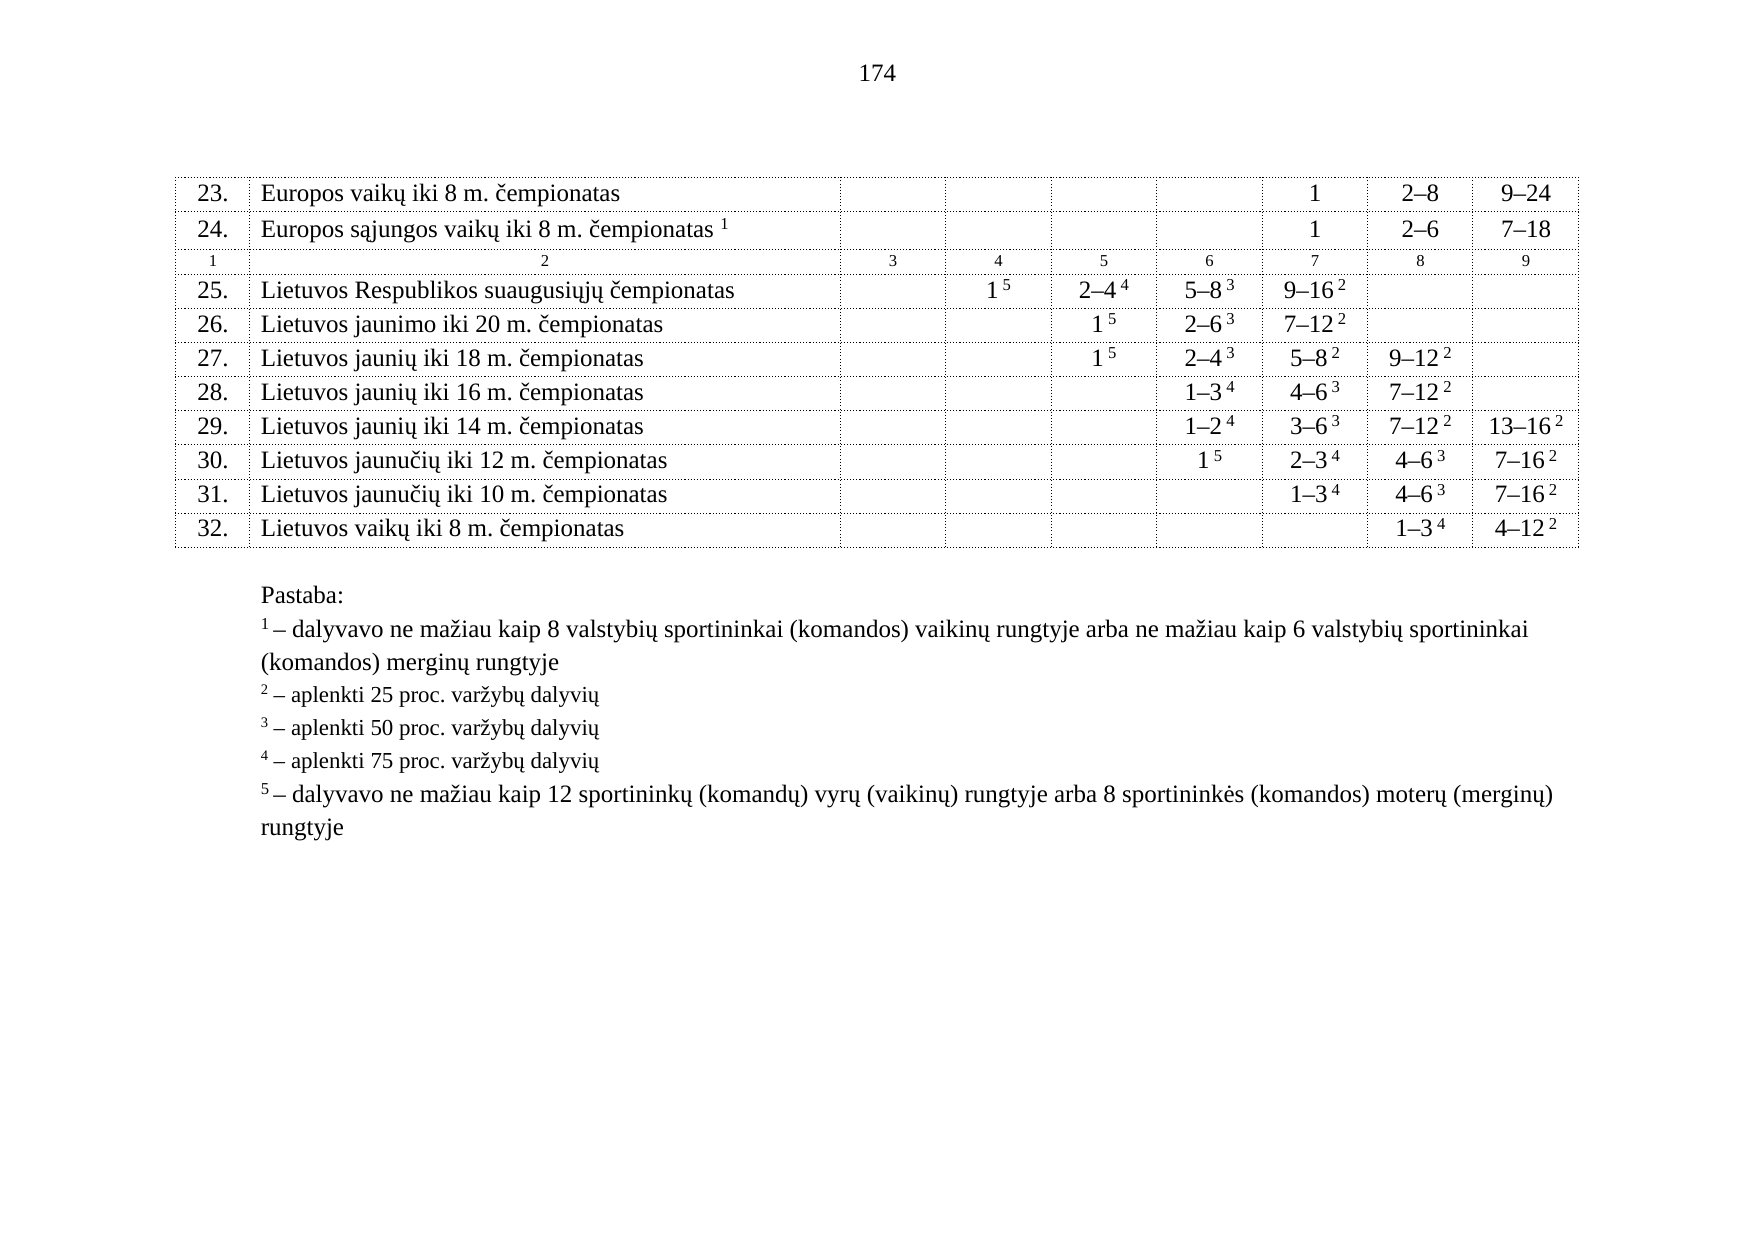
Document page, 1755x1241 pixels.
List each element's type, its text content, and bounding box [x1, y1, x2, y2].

table_cell Lietuvos jaunučių iki 10 m. čempionatas [250, 479, 840, 512]
table_cell 30. [176, 444, 249, 478]
table_cell 7 [1262, 249, 1367, 274]
table_cell 1–3 4 [1262, 479, 1367, 512]
table_cell 1 [176, 249, 249, 274]
table_cell 1 5 [1051, 342, 1156, 376]
table_cell [176, 581, 249, 614]
table_cell [840, 177, 946, 211]
table_cell [176, 779, 249, 845]
table_cell [1473, 342, 1578, 376]
table_cell [1051, 211, 1156, 249]
table_cell 7–18 [1473, 211, 1578, 249]
table_cell [1051, 479, 1156, 512]
table_cell [840, 342, 946, 376]
table_cell 7–12 2 [1262, 308, 1367, 342]
table_cell 3–6 3 [1262, 410, 1367, 444]
table_cell [176, 713, 249, 746]
table_cell [1051, 177, 1156, 211]
table_cell 1–3 4 [1156, 376, 1262, 410]
table_cell Europos sąjungos vaikų iki 8 m. čempionatas 1 [250, 211, 840, 249]
table_cell [1368, 274, 1473, 308]
table_cell 2–4 3 [1156, 342, 1262, 376]
table_cell [1473, 308, 1578, 342]
table_cell 3 [840, 249, 946, 274]
table_cell 1 5 [946, 274, 1051, 308]
table_cell [1051, 513, 1156, 547]
table_cell [1368, 308, 1473, 342]
table_cell [946, 211, 1051, 249]
table_cell [1473, 274, 1578, 308]
table_cell 4–12 2 [1473, 513, 1578, 547]
table_cell 5–8 2 [1262, 342, 1367, 376]
table_cell 24. [176, 211, 249, 249]
table_cell 31. [176, 479, 249, 512]
table_cell 2–4 4 [1051, 274, 1156, 308]
table_cell 9–16 2 [1262, 274, 1367, 308]
table_cell 29. [176, 410, 249, 444]
table_cell 23. [176, 177, 249, 211]
table_cell 2–6 [1368, 211, 1473, 249]
table_cell 9–12 2 [1368, 342, 1473, 376]
table_cell [840, 479, 946, 512]
table_cell [1051, 376, 1156, 410]
table_cell 2–8 [1368, 177, 1473, 211]
table_cell 1–3 4 [1368, 513, 1473, 547]
table_cell [946, 479, 1051, 512]
table_cell [946, 342, 1051, 376]
table_cell Europos vaikų iki 8 m. čempionatas [250, 177, 840, 211]
table_cell [840, 376, 946, 410]
table_cell 5–8 3 [1156, 274, 1262, 308]
table_cell [946, 177, 1051, 211]
table_cell 7–16 2 [1473, 444, 1578, 478]
table_cell Lietuvos Respublikos suaugusiųjų čempionatas [250, 274, 840, 308]
table_cell 1 [1262, 177, 1367, 211]
table_cell [176, 746, 249, 779]
table_cell [1156, 177, 1262, 211]
table_cell Lietuvos vaikų iki 8 m. čempionatas [250, 513, 840, 547]
table_cell [946, 376, 1051, 410]
table_cell [946, 410, 1051, 444]
table_cell 4–6 3 [1368, 444, 1473, 478]
table_cell 1 5 [1156, 444, 1262, 478]
table_cell [840, 308, 946, 342]
table_cell [1156, 513, 1262, 547]
table_cell [176, 547, 249, 581]
table_cell [946, 308, 1051, 342]
table_cell [1051, 410, 1156, 444]
table_cell [1473, 376, 1578, 410]
table_cell 25. [176, 274, 249, 308]
table_cell 4–6 3 [1262, 376, 1367, 410]
table_cell 4 [946, 249, 1051, 274]
table_cell 2 – aplenkti 25 proc. varžybų dalyvių [250, 680, 1578, 713]
table_cell 3 – aplenkti 50 proc. varžybų dalyvių [250, 713, 1578, 746]
table_cell Lietuvos jaunių iki 14 m. čempionatas [250, 410, 840, 444]
table_cell 26. [176, 308, 249, 342]
table_cell 1 [1262, 211, 1367, 249]
table_cell Lietuvos jaunių iki 18 m. čempionatas [250, 342, 840, 376]
table_cell 2–3 4 [1262, 444, 1367, 478]
table_cell [946, 513, 1051, 547]
table_cell Lietuvos jaunimo iki 20 m. čempionatas [250, 308, 840, 342]
table_cell 2–6 3 [1156, 308, 1262, 342]
table_cell [840, 410, 946, 444]
table_cell 9–24 [1473, 177, 1578, 211]
table_cell 5 – dalyvavo ne mažiau kaip 12 sportininkų (komandų) vyrų (vaikinų) rungtyje arba 8 sportininkės (komandos) moterų (merginų) rungtyje [250, 779, 1578, 845]
table_cell 4 – aplenkti 75 proc. varžybų dalyvių [250, 746, 1578, 779]
table_cell [1156, 479, 1262, 512]
table_cell 7–12 2 [1368, 376, 1473, 410]
table_cell 7–16 2 [1473, 479, 1578, 512]
table_cell 5 [1051, 249, 1156, 274]
table_cell 8 [1368, 249, 1473, 274]
table_cell 7–12 2 [1368, 410, 1473, 444]
table_cell [840, 444, 946, 478]
table_cell 13–16 2 [1473, 410, 1578, 444]
table_cell [176, 680, 249, 713]
table_cell Lietuvos jaunių iki 16 m. čempionatas [250, 376, 840, 410]
table_cell [250, 547, 1578, 581]
table_cell Lietuvos jaunučių iki 12 m. čempionatas [250, 444, 840, 478]
table_cell 6 [1156, 249, 1262, 274]
table_cell [840, 513, 946, 547]
table_cell Pastaba: [250, 581, 1578, 614]
table_cell 1 – dalyvavo ne mažiau kaip 8 valstybių sportininkai (komandos) vaikinų rungtyje arba ne mažiau kaip 6 valstybių sportininkai (komandos) merginų rungtyje [250, 614, 1578, 680]
table_cell [840, 211, 946, 249]
table_cell 32. [176, 513, 249, 547]
table_cell [1156, 211, 1262, 249]
table_cell 1 5 [1051, 308, 1156, 342]
table_cell [1262, 513, 1367, 547]
table_cell 28. [176, 376, 249, 410]
table_cell [176, 614, 249, 680]
table_cell 27. [176, 342, 249, 376]
table_cell [1051, 444, 1156, 478]
table_cell [946, 444, 1051, 478]
table_cell 1–2 4 [1156, 410, 1262, 444]
table_cell 4–6 3 [1368, 479, 1473, 512]
table_cell [840, 274, 946, 308]
table_cell 2 [250, 249, 840, 274]
table_cell 9 [1473, 249, 1578, 274]
